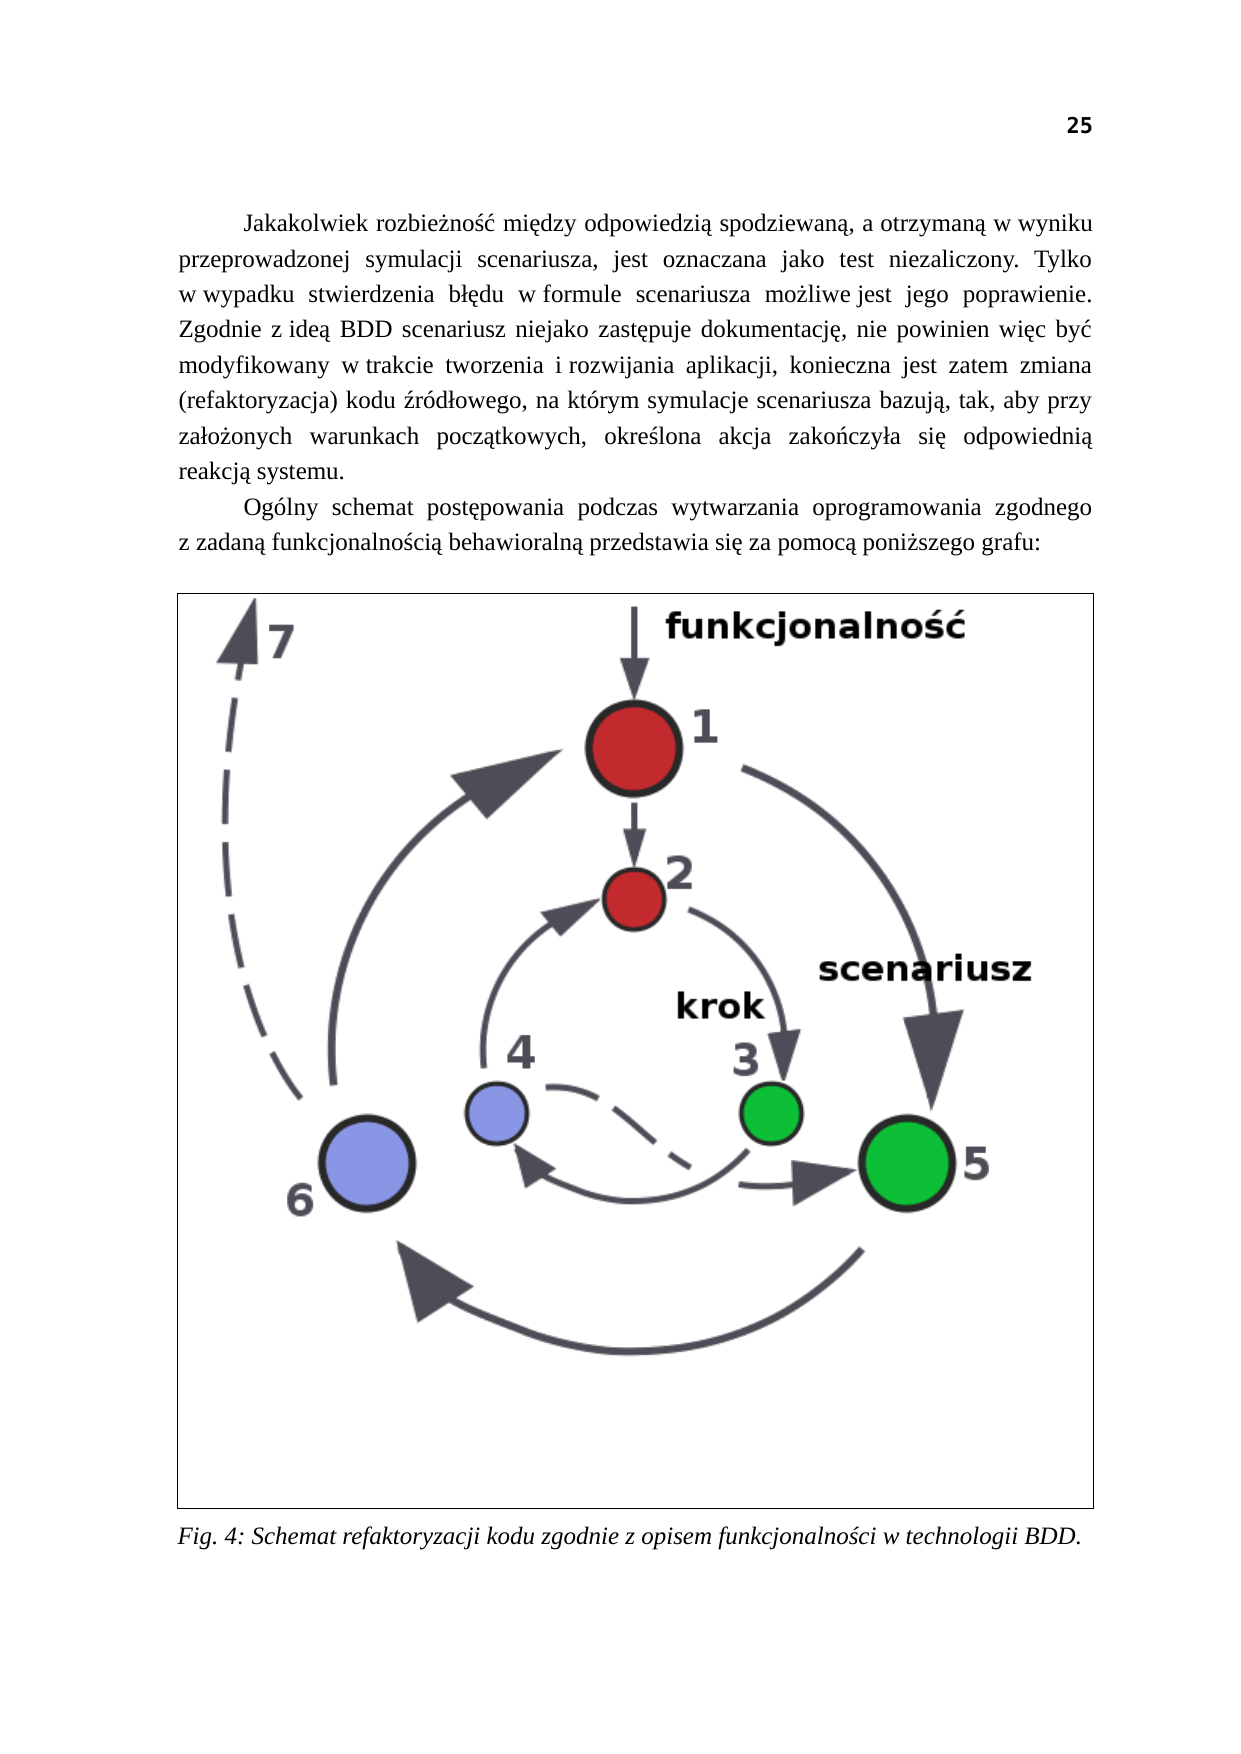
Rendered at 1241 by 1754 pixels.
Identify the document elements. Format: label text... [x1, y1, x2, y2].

text Jakakolwiek rozbieżność między odpowiedzią spodziewaną, a otrzymaną w wyniku przeprowadzonej symulacji scenariusza, jest oznaczana jako test niezaliczony. Tylko w wypadku stwierdzenia błędu w formule scenariusza możliwe jest jego poprawienie. Zgodnie z ideą BDD scenariusz niejako zastępuje dokumentację, nie powinien więc być modyfikowany w trakcie tworzenia i rozwijania aplikacji, konieczna jest zatem zmiana (refaktoryzacja) kodu źródłowego, na którym symulacje scenariusza bazują, tak, aby przy założonych warunkach początkowych, określona akcja zakończyła się odpowiednią reakcją systemu. [178, 203, 1093, 487]
table_header [178, 594, 1093, 1508]
text Ogólny schemat postępowania podczas wytwarzania oprogramowania zgodnego z zadaną funkcjonalnością behawioralną przedstawia się za pomocą poniższego grafu: [178, 487, 1093, 557]
text Fig. 4: Schemat refaktoryzacji kodu zgodnie z opisem funkcjonalności w technologii BDD. [177, 1521, 1093, 1550]
picture [182, 598, 1087, 1503]
